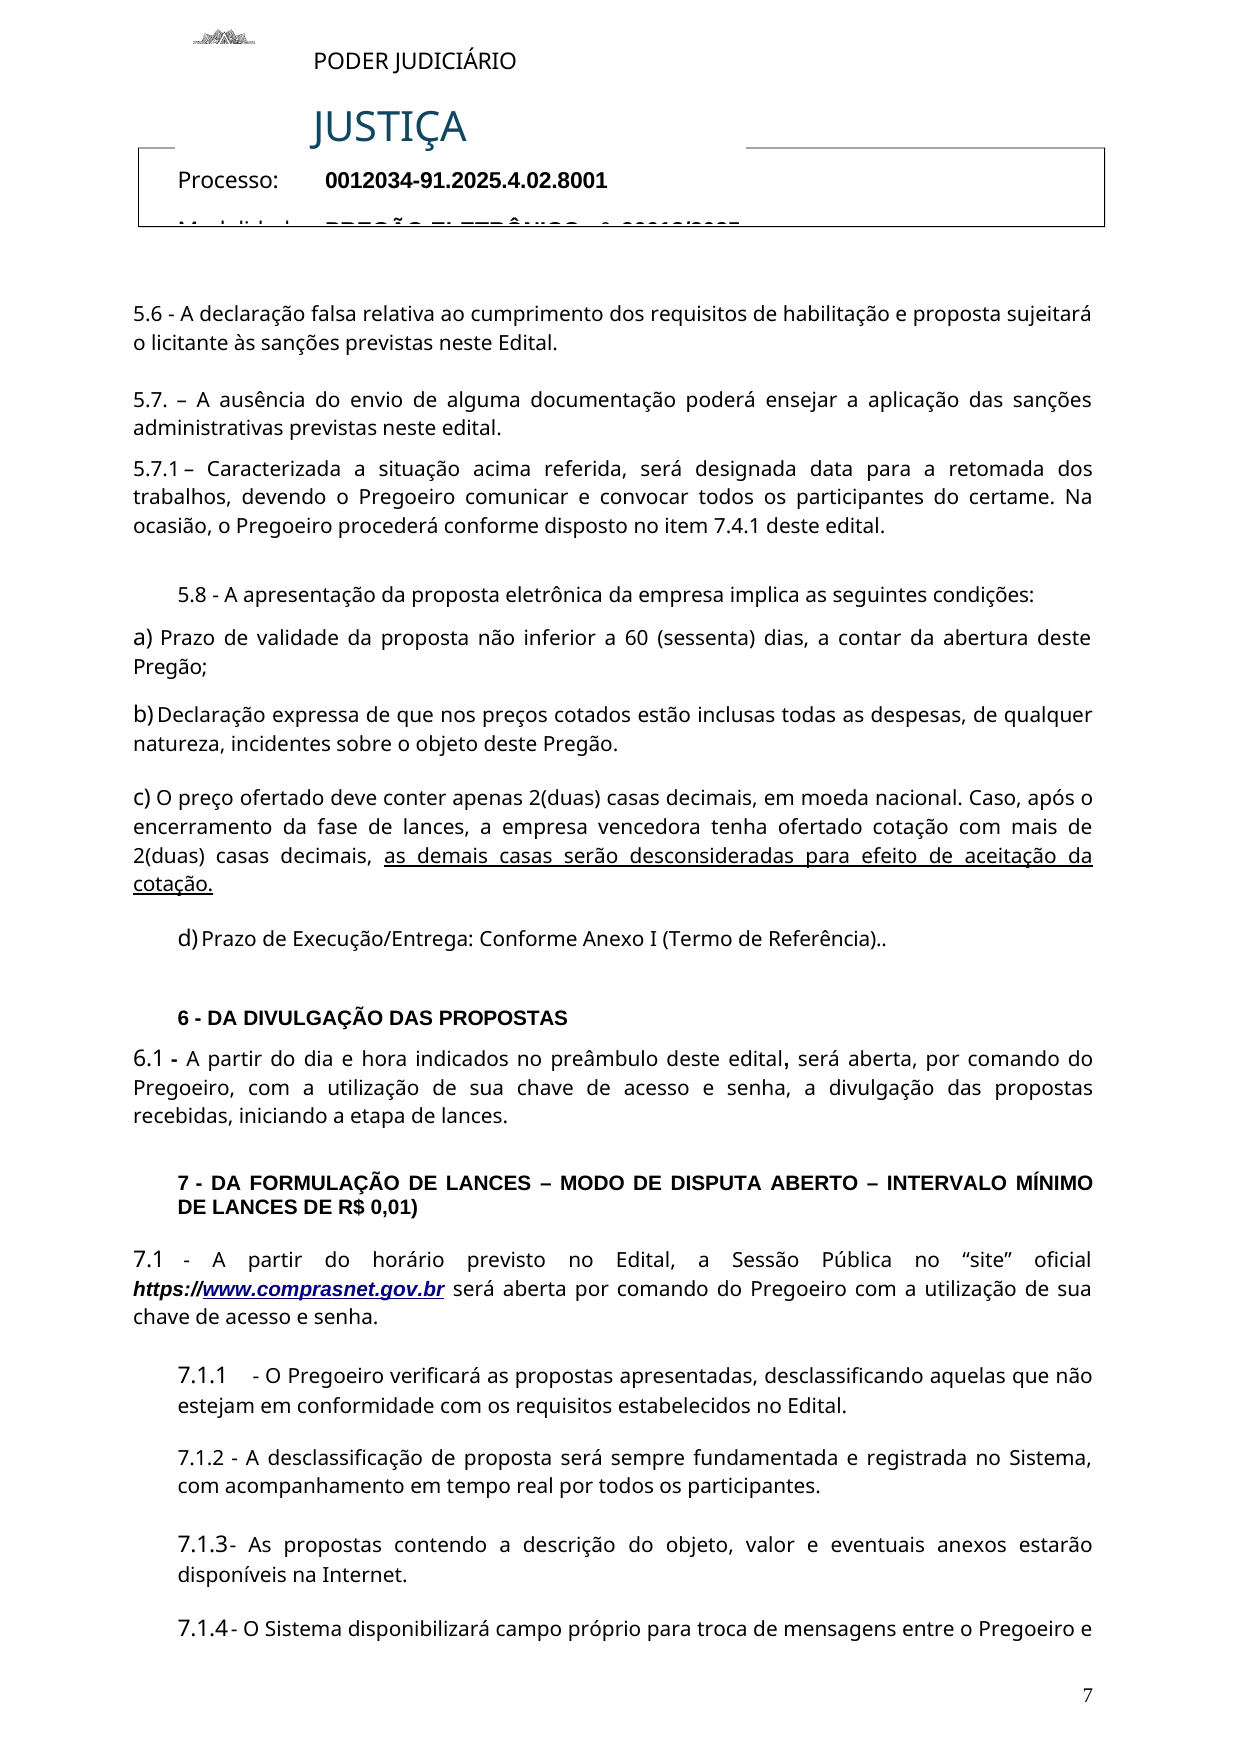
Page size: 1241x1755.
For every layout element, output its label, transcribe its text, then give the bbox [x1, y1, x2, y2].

list - O Sistema disponibilizará campo próprio para troca de mensagens entre o Pregoeiro e [177, 1612, 1093, 1643]
list - A partir do horário previsto no Edital, a Sessão Pública no “site” oficial https://www.comprasnet.gov.br será aberta por comando do Pregoeiro com a utilização de sua chave de acesso e senha. [133, 1243, 1093, 1331]
list Prazo de validade da proposta não inferior a 60 (sessenta) dias, a contar da abertura deste Pregão; [133, 621, 1093, 681]
list - A declaração falsa relativa ao cumprimento dos requisitos de habilitação e proposta sujeitará o licitante às sanções previstas neste Edital. [133, 299, 1093, 356]
list - A desclassificação de proposta será sempre fundamentada e registrada no Sistema, com acompanhamento em tempo real por todos os participantes. [177, 1443, 1093, 1500]
list - O Pregoeiro verificará as propostas apresentadas, desclassificando aquelas que não estejam em conformidade com os requisitos estabelecidos no Edital. [177, 1359, 1093, 1419]
list Declaração expressa de que nos preços cotados estão inclusas todas as despesas, de qualquer natureza, incidentes sobre o objeto deste Pregão. [133, 698, 1093, 757]
list - As propostas contendo a descrição do objeto, valor e eventuais anexos estarão disponíveis na Internet. [177, 1528, 1093, 1588]
text 5.8 - A apresentação da proposta eletrônica da empresa implica as seguintes condições: [177, 580, 1137, 609]
list Prazo de Execução/Entrega: Conforme Anexo I (Termo de Referência).. [177, 922, 1137, 953]
list - A partir do dia e hora indicados no preâmbulo deste edital, será aberta, por comando do Pregoeiro, com a utilização de sua chave de acesso e senha, a divulgação das propostas recebidas, iniciando a etapa de lances. [133, 1042, 1093, 1130]
list - DA FORMULAÇÃO DE LANCES – MODO DE DISPUTA ABERTO – INTERVALO MÍNIMO DE LANCES DE R$ 0,01) [177, 1171, 1094, 1219]
list – Caracterizada a situação acima referida, será designada data para a retomada dos trabalhos, devendo o Pregoeiro comunicar e convocar todos os participantes do certame. Na ocasião, o Pregoeiro procederá conforme disposto no item 7.4.1 deste edital. [133, 454, 1093, 539]
list - DA DIVULGAÇÃO DAS PROPOSTAS [177, 1005, 1137, 1029]
list – A ausência do envio de alguma documentação poderá ensejar a aplicação das sanções administrativas previstas neste edital. [133, 385, 1093, 442]
list O preço ofertado deve conter apenas 2(duas) casas decimais, em moeda nacional. Caso, após o encerramento da fase de lances, a empresa vencedora tenha ofertado cotação com mais de 2(duas) casas decimais, as demais casas serão desconsideradas para efeito de aceitação da cotação. [133, 781, 1093, 898]
